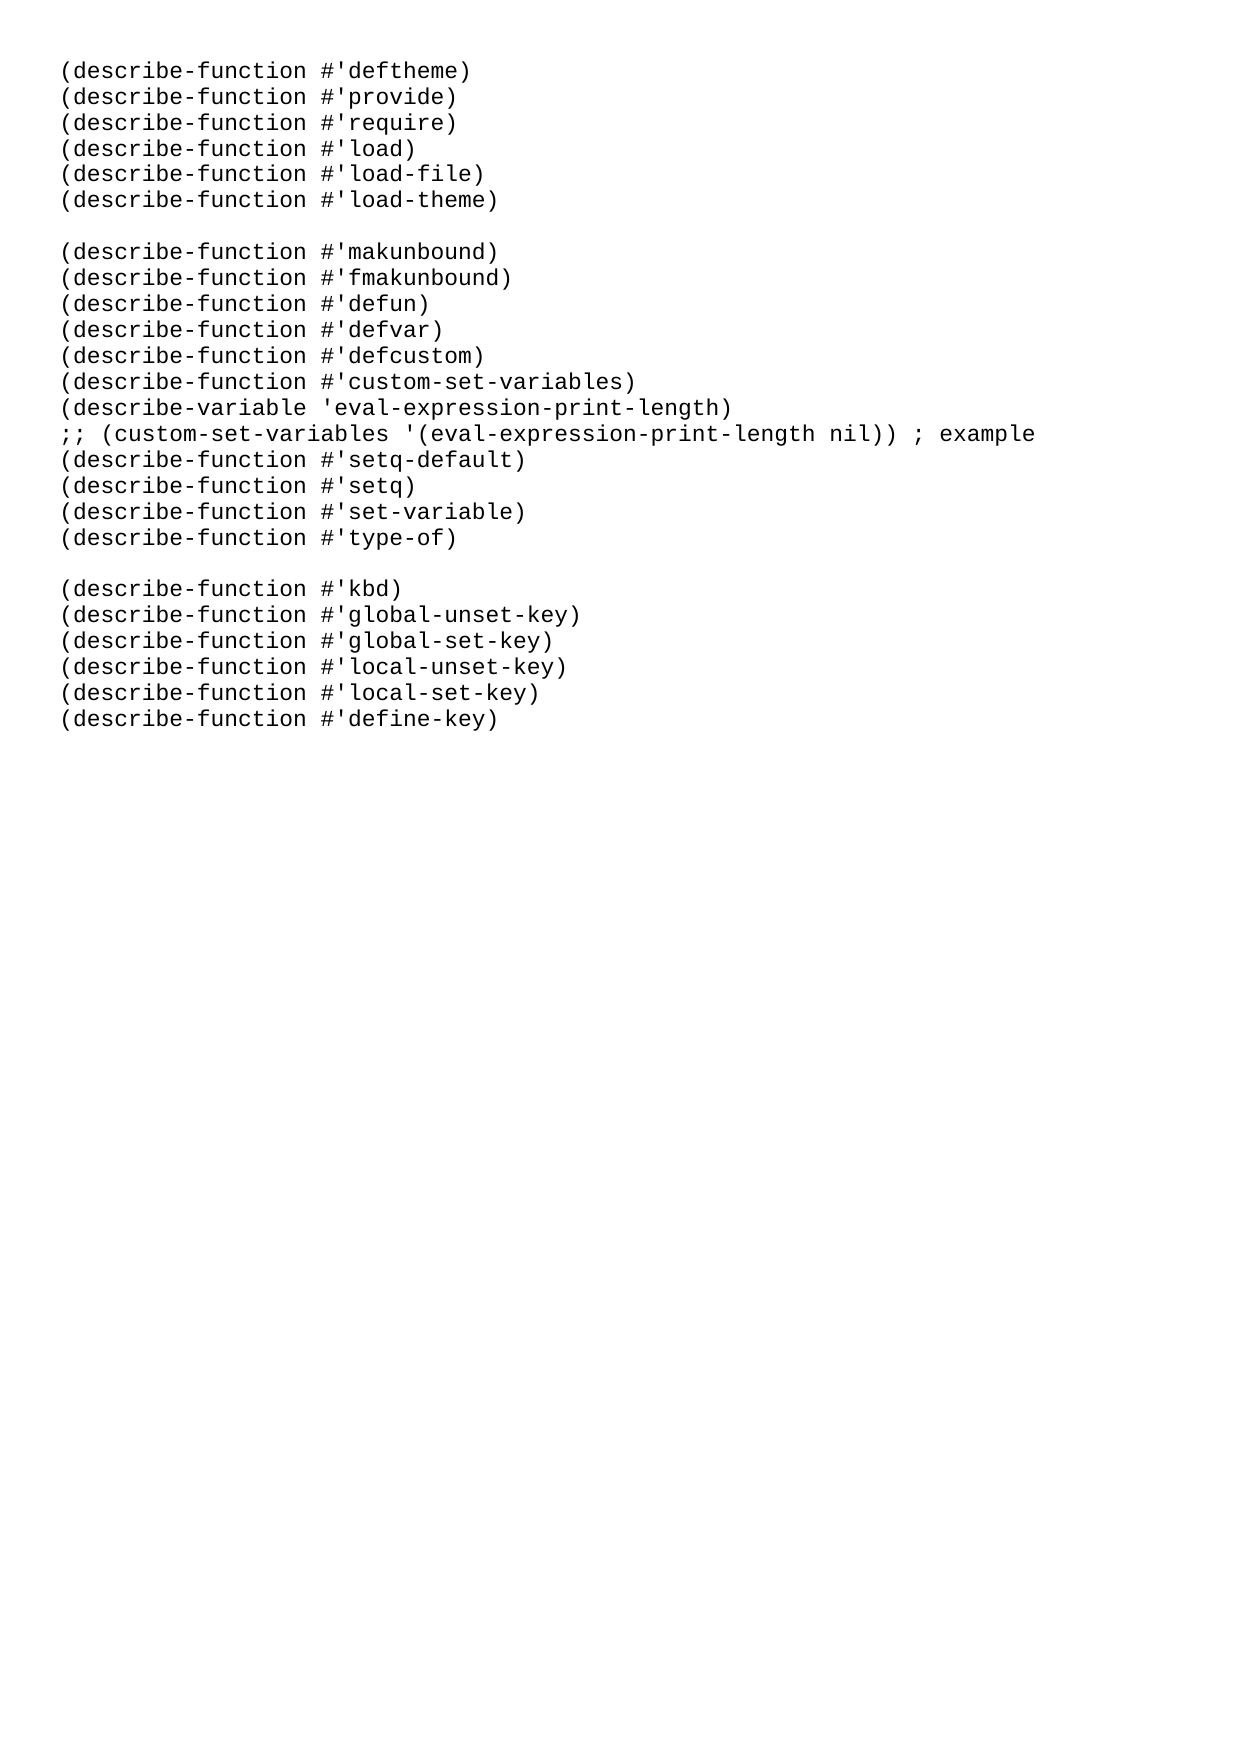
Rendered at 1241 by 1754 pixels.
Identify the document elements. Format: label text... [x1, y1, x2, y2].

text (describe-function #'fmakunbound) [59, 267, 1181, 292]
text (describe-function #'set-variable) [59, 500, 1181, 526]
text (describe-function #'setq) [59, 474, 1181, 500]
text (describe-function #'load) [59, 137, 1181, 163]
text (describe-function #'type-of) [59, 526, 1181, 552]
text (describe-function #'load-file) [59, 163, 1181, 189]
text (describe-function #'local-set-key) [59, 682, 1181, 707]
text (describe-function #'defcustom) [59, 344, 1181, 370]
text (describe-function #'require) [59, 111, 1181, 137]
text ;; (custom-set-variables '(eval-expression-print-length nil)) ; example [59, 422, 1181, 448]
text (describe-function #'custom-set-variables) [59, 370, 1181, 396]
text (describe-function #'makunbound) [59, 241, 1181, 267]
text (describe-function #'kbd) [59, 578, 1181, 604]
text (describe-function #'defun) [59, 292, 1181, 318]
text (describe-function #'deftheme) [59, 59, 1181, 85]
text (describe-function #'define-key) [59, 707, 1181, 733]
text (describe-function #'global-set-key) [59, 630, 1181, 656]
text (describe-function #'setq-default) [59, 448, 1181, 474]
text (describe-function #'local-unset-key) [59, 656, 1181, 682]
text (describe-function #'load-theme) [59, 189, 1181, 215]
text (describe-function #'global-unset-key) [59, 604, 1181, 630]
text (describe-variable 'eval-expression-print-length) [59, 396, 1181, 422]
text (describe-function #'defvar) [59, 318, 1181, 344]
text (describe-function #'provide) [59, 85, 1181, 111]
